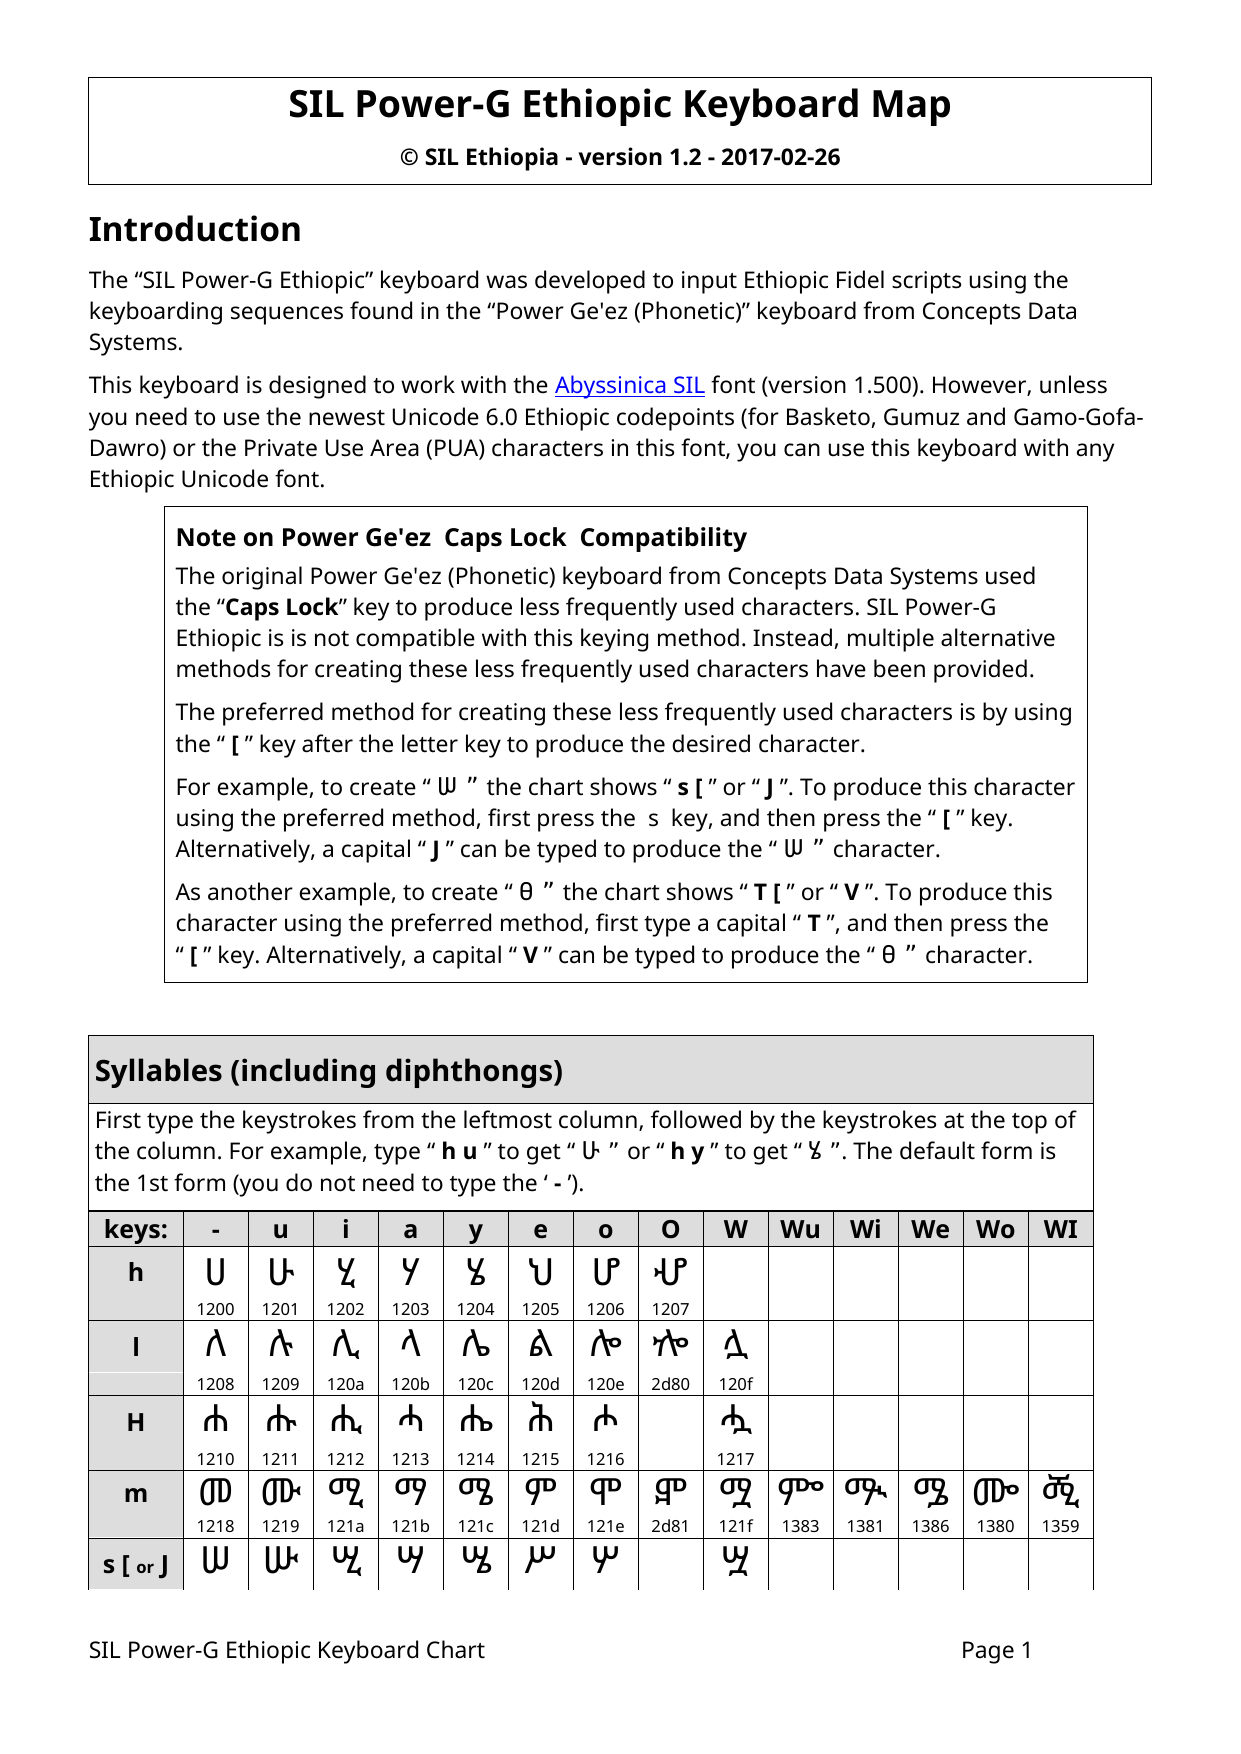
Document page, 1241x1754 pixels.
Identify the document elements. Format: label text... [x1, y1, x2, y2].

table_header - [184, 1212, 248, 1246]
table_cell [964, 1373, 1028, 1395]
table_cell ሐ [184, 1396, 248, 1447]
table_cell [639, 1447, 703, 1470]
table_cell ⶀ [639, 1321, 703, 1372]
table_cell ሚ [314, 1471, 378, 1515]
table_cell [704, 1298, 768, 1320]
table_cell 1211 [249, 1447, 313, 1470]
table_cell ሣ [379, 1539, 443, 1589]
table_cell 1381 [834, 1515, 898, 1537]
table_cell ለ [184, 1321, 248, 1372]
table_cell ሉ [249, 1321, 313, 1372]
table_cell [834, 1373, 898, 1395]
table_cell [964, 1298, 1028, 1320]
table_cell [834, 1396, 898, 1447]
table_cell [769, 1321, 833, 1372]
table_cell ሓ [379, 1396, 443, 1447]
table_cell [769, 1447, 833, 1470]
subtitle Introduction [88, 206, 1152, 251]
table_cell ሒ [314, 1396, 378, 1447]
table_cell ሃ [379, 1247, 443, 1298]
table_cell ሇ [639, 1247, 703, 1298]
table_cell 1204 [444, 1298, 508, 1320]
table_header Wi [834, 1212, 898, 1246]
table_header WI [1029, 1212, 1093, 1246]
table_cell ም [509, 1471, 573, 1515]
table_cell ሕ [509, 1396, 573, 1447]
table_cell ᎃ [769, 1471, 833, 1515]
table_cell [1029, 1373, 1093, 1395]
table_header a [379, 1212, 443, 1246]
table_cell ሞ [574, 1471, 638, 1515]
table_cell ማ [379, 1471, 443, 1515]
table_cell [769, 1539, 833, 1589]
table_cell 2d80 [639, 1373, 703, 1395]
text This keyboard is designed to work with the Abyssinica SIL font (version 1.500). However, unless you need to use the newest Unicode 6.0 Ethiopic codepoints (for Basketo, Gumuz and Gamo-Gofa-Dawro) or the Private Use Area (PUA) characters in this font, you can use this keyboard with any Ethiopic Unicode font. [88, 369, 1152, 494]
table_cell 1383 [769, 1515, 833, 1537]
table_cell [769, 1247, 833, 1298]
table_cell ሀ [184, 1247, 248, 1298]
table_cell h [89, 1247, 183, 1298]
table_cell ሗ [704, 1396, 768, 1447]
table_cell [89, 1515, 183, 1537]
table_cell ሑ [249, 1396, 313, 1447]
table_cell ⶁ [639, 1471, 703, 1515]
table_cell [639, 1396, 703, 1447]
table_cell 1214 [444, 1447, 508, 1470]
table_cell 121f [704, 1515, 768, 1537]
table_cell [899, 1396, 963, 1447]
table_cell 120a [314, 1373, 378, 1395]
table_cell [964, 1447, 1028, 1470]
table_cell 120e [574, 1373, 638, 1395]
table_cell ሡ [249, 1539, 313, 1589]
table_cell [964, 1321, 1028, 1372]
table_cell ሁ [249, 1247, 313, 1298]
table_cell 121a [314, 1515, 378, 1537]
table_cell ሎ [574, 1321, 638, 1372]
table_cell 121b [379, 1515, 443, 1537]
table_header keys: [89, 1212, 183, 1246]
table_cell [899, 1373, 963, 1395]
table_cell 1209 [249, 1373, 313, 1395]
table_cell [899, 1321, 963, 1372]
table_cell 1359 [1029, 1515, 1093, 1537]
table_cell 1218 [184, 1515, 248, 1537]
table_cell ሤ [444, 1539, 508, 1589]
table_header Wo [964, 1212, 1028, 1246]
table_cell ሟ [704, 1471, 768, 1515]
table_cell [899, 1447, 963, 1470]
table_cell l [89, 1321, 183, 1372]
table_cell [899, 1247, 963, 1298]
table_cell m [89, 1471, 183, 1515]
table_cell [834, 1321, 898, 1372]
table_header W [704, 1212, 768, 1246]
table_cell 1216 [574, 1447, 638, 1470]
table_cell ሔ [444, 1396, 508, 1447]
table_cell 120f [704, 1373, 768, 1395]
table_cell 120b [379, 1373, 443, 1395]
table_cell 1215 [509, 1447, 573, 1470]
table_cell [1029, 1298, 1093, 1320]
table_cell [834, 1539, 898, 1589]
table_cell ፙ [1029, 1471, 1093, 1515]
table_cell [769, 1373, 833, 1395]
table_cell [89, 1298, 183, 1320]
table_cell 121d [509, 1515, 573, 1537]
table_cell ሌ [444, 1321, 508, 1372]
table_cell [964, 1539, 1028, 1589]
table_cell ሥ [509, 1539, 573, 1589]
table_cell 1201 [249, 1298, 313, 1320]
table_cell 1210 [184, 1447, 248, 1470]
table_cell 1212 [314, 1447, 378, 1470]
table_cell 1203 [379, 1298, 443, 1320]
table_cell [1029, 1539, 1093, 1589]
table_cell [964, 1247, 1028, 1298]
text The “SIL Power-G Ethiopic” keyboard was developed to input Ethiopic Fidel scripts using the keyboarding sequences found in the “Power Ge'ez (Phonetic)” keyboard from Concepts Data Systems. [88, 264, 1152, 357]
table_header Wu [769, 1212, 833, 1246]
table_cell 1208 [184, 1373, 248, 1395]
table_cell ሢ [314, 1539, 378, 1589]
table_cell ሜ [444, 1471, 508, 1515]
table_cell 1200 [184, 1298, 248, 1320]
table_cell [834, 1298, 898, 1320]
table_header o [574, 1212, 638, 1246]
table_cell [964, 1396, 1028, 1447]
table_cell ሊ [314, 1321, 378, 1372]
table_cell 1206 [574, 1298, 638, 1320]
table_cell ሆ [574, 1247, 638, 1298]
table_cell [769, 1396, 833, 1447]
table_header O [639, 1212, 703, 1246]
table_cell 1380 [964, 1515, 1028, 1537]
table_cell [1029, 1396, 1093, 1447]
table_cell ሖ [574, 1396, 638, 1447]
table_cell ᎂ [899, 1471, 963, 1515]
table_cell [769, 1298, 833, 1320]
table_cell [834, 1247, 898, 1298]
table_cell 1386 [899, 1515, 963, 1537]
table_cell ሠ [184, 1539, 248, 1589]
table_header Syllables (including diphthongs) [89, 1036, 1093, 1103]
table_header e [509, 1212, 573, 1246]
table_cell [1029, 1447, 1093, 1470]
table_cell [89, 1373, 183, 1395]
table_cell ሦ [574, 1539, 638, 1589]
table_cell ሏ [704, 1321, 768, 1372]
table_cell 1207 [639, 1298, 703, 1320]
table_cell ሄ [444, 1247, 508, 1298]
table_cell [639, 1539, 703, 1589]
table_cell [899, 1539, 963, 1589]
table_cell ላ [379, 1321, 443, 1372]
table_header We [899, 1212, 963, 1246]
table_header u [249, 1212, 313, 1246]
table_cell [1029, 1247, 1093, 1298]
table_cell ሧ [704, 1539, 768, 1589]
table_header i [314, 1212, 378, 1246]
table_cell [834, 1447, 898, 1470]
table_cell 120c [444, 1373, 508, 1395]
table_header Note on Power Ge'ez Caps Lock Compatibility The original Power Ge'ez (Phonetic) keyboard from Concepts Data Systems used the “Caps Lock” key to produce less frequently used characters. SIL Power-G Ethiopic is is not compatible with this keying method. Instead, multiple alternative methods for creating these less frequently used characters have been provided. The preferred method for creating these less frequently used characters is by using the “ [ ” key after the letter key to produce the desired character. For example, to create “ ሠ ” the chart shows “ s [ ” or “ J ”. To produce this character using the preferred method, first press the s key, and then press the “ [ ” key. Alternatively, a capital “ J ” can be typed to produce the “ ሠ ” character. As another example, to create “ ፀ ” the chart shows “ T [ ” or “ V ”. To produce this character using the preferred method, first type a capital “ T ”, and then press the “ [ ” key. Alternatively, a capital “ V ” can be typed to produce the “ ፀ ” character. [165, 507, 1087, 982]
table_cell ል [509, 1321, 573, 1372]
table_cell 1219 [249, 1515, 313, 1537]
table_cell 120d [509, 1373, 573, 1395]
table_cell 2d81 [639, 1515, 703, 1537]
table_cell ሂ [314, 1247, 378, 1298]
table_cell ህ [509, 1247, 573, 1298]
table_cell ᎁ [834, 1471, 898, 1515]
table_cell 1217 [704, 1447, 768, 1470]
table_cell [89, 1447, 183, 1470]
table_cell 1205 [509, 1298, 573, 1320]
table_cell s [ or J [89, 1539, 183, 1589]
table_cell First type the keystrokes from the leftmost column, followed by the keystrokes at the top of the column. For example, type “ h u ” to get “ ሁ ” or “ h y ” to get “ ሄ ”. The default form is the 1st form (you do not need to type the ‘ - ’). [89, 1104, 1093, 1209]
table_cell 1202 [314, 1298, 378, 1320]
table_cell [704, 1247, 768, 1298]
table_cell መ [184, 1471, 248, 1515]
table_cell 121c [444, 1515, 508, 1537]
table_cell 1213 [379, 1447, 443, 1470]
table_cell ሙ [249, 1471, 313, 1515]
table_header y [444, 1212, 508, 1246]
table_cell [1029, 1321, 1093, 1372]
table_header SIL Power-G Ethiopic Keyboard Map © SIL Ethiopia - version 1.2 - 2017-02-26 [89, 78, 1151, 184]
table_cell [899, 1298, 963, 1320]
table_cell H [89, 1396, 183, 1447]
table_cell 121e [574, 1515, 638, 1537]
table_cell ᎀ [964, 1471, 1028, 1515]
